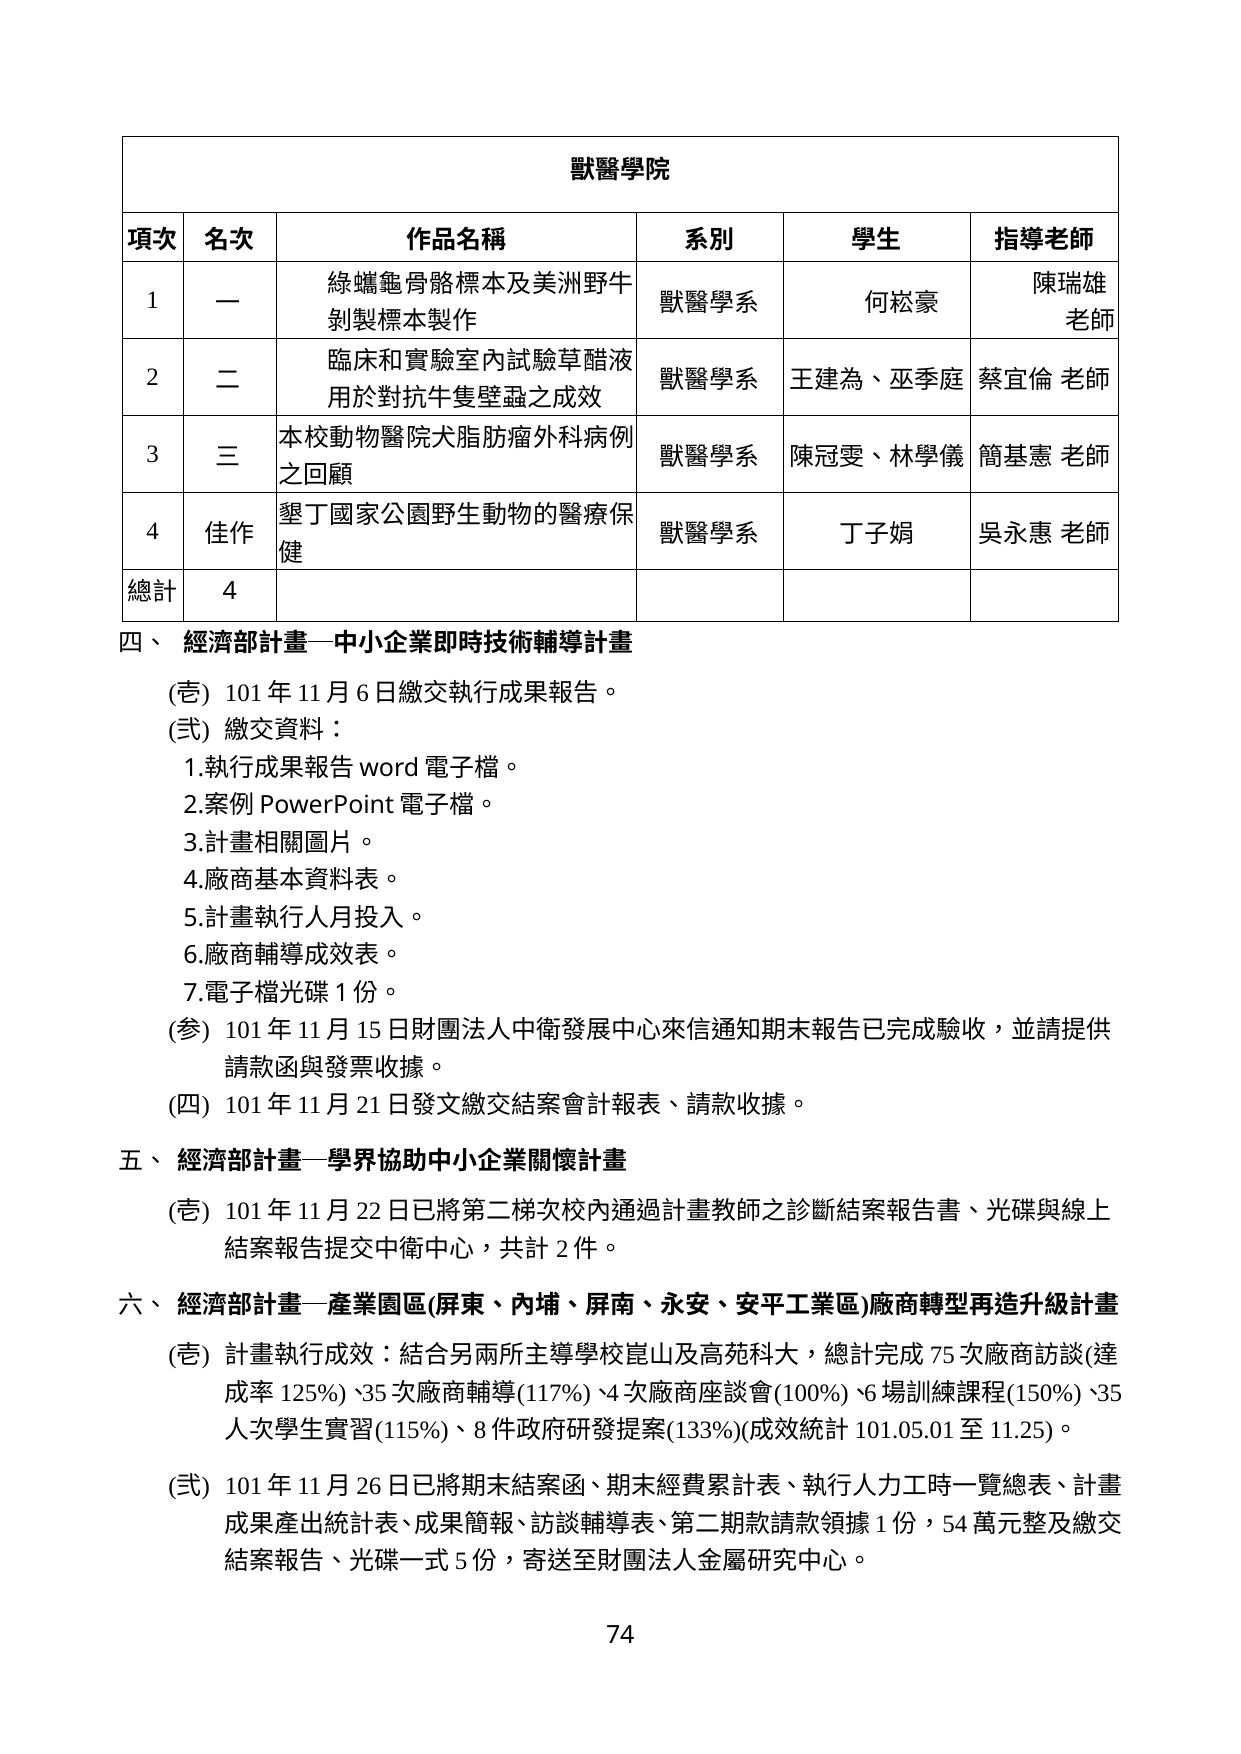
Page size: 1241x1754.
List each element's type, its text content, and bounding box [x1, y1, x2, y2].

table_cell 4 [184, 570, 276, 621]
list 經濟部計畫─中小企業即時技術輔導計畫 [118, 621, 1122, 659]
table_cell [784, 570, 970, 621]
list 繳交資料： [168, 709, 1122, 746]
list 101年11月15日財團法人中衛發展中心來信通知期末報告已完成驗收，並請提供請款函與發票收據。 [168, 1009, 1122, 1084]
table_cell 2 [123, 339, 183, 415]
table_cell 學生 [784, 213, 970, 261]
list 101年11月21日發文繳交結案會計報表、請款收據。 [168, 1084, 1122, 1121]
list 經濟部計畫─學界協助中小企業關懷計畫 [118, 1140, 1122, 1178]
table_header 獸醫學院 [123, 137, 1118, 212]
text 5.計畫執行人月投入。 [183, 896, 1122, 934]
table_cell 系別 [637, 213, 783, 261]
table_cell [277, 570, 636, 621]
table_cell 臨床和實驗室內試驗草醋液用於對抗牛隻壁蝨之成效 [277, 339, 636, 415]
table_cell 一 [184, 262, 276, 338]
table_cell 佳作 [184, 493, 276, 569]
table_cell 丁子娟 [784, 493, 970, 569]
table_cell 陳瑞雄 老師 [971, 262, 1118, 338]
text 2.案例PowerPoint電子檔。 [183, 784, 1122, 821]
table_cell 名次 [184, 213, 276, 261]
table_cell 王建為、巫季庭 [784, 339, 970, 415]
table_cell [637, 570, 783, 621]
table_cell 指導老師 [971, 213, 1118, 261]
list 101年11月26日已將期末結案函、期末經費累計表、執行人力工時一覽總表、計畫成果產出統計表、成果簡報、訪談輔導表、第二期款請款領據1份，54萬元整及繳交結案報告、光碟一式5份，寄送至財團法人金屬研究中心。 [168, 1465, 1122, 1578]
table_cell 蔡宜倫 老師 [971, 339, 1118, 415]
list 101年11月6日繳交執行成果報告。 [168, 671, 1122, 709]
table_cell 綠蠵龜骨骼標本及美洲野牛剝製標本製作 [277, 262, 636, 338]
text 7.電子檔光碟1份。 [183, 971, 1122, 1009]
table_cell 三 [184, 416, 276, 492]
table_cell 獸醫學系 [637, 416, 783, 492]
table_cell 作品名稱 [277, 213, 636, 261]
table_cell 項次 [123, 213, 183, 261]
table_cell 獸醫學系 [637, 262, 783, 338]
table_cell 獸醫學系 [637, 339, 783, 415]
list 經濟部計畫─產業園區(屏東、內埔、屏南、永安、安平工業區)廠商轉型再造升級計畫 [118, 1284, 1122, 1321]
text 4.廠商基本資料表。 [183, 859, 1122, 896]
table_cell 4 [123, 493, 183, 569]
table_cell 吳永惠 老師 [971, 493, 1118, 569]
text 6.廠商輔導成效表。 [183, 934, 1122, 971]
table_cell 二 [184, 339, 276, 415]
list 計畫執行成效：結合另兩所主導學校崑山及高苑科大，總計完成75次廠商訪談(達成率125%)、35次廠商輔導(117%)、4次廠商座談會(100%)、6場訓練課程(150%)、35人次學生實習(115%)、8件政府研發提案(133%)(成效統計101.05.01至11.25)。 [168, 1334, 1122, 1446]
table_cell 陳冠雯、林學儀 [784, 416, 970, 492]
table_cell 墾丁國家公園野生動物的醫療保健 [277, 493, 636, 569]
list 101年11月22日已將第二梯次校內通過計畫教師之診斷結案報告書、光碟與線上結案報告提交中衛中心，共計 2件。 [168, 1190, 1122, 1265]
table_cell 3 [123, 416, 183, 492]
table_cell 1 [123, 262, 183, 338]
table_cell 獸醫學系 [637, 493, 783, 569]
table_cell [971, 570, 1118, 621]
table_cell 簡基憲 老師 [971, 416, 1118, 492]
table_cell 總計 [123, 570, 183, 621]
table_cell 何崧豪 [784, 262, 970, 338]
text 3.計畫相關圖片。 [183, 821, 1122, 859]
table_cell 本校動物醫院犬脂肪瘤外科病例之回顧 [277, 416, 636, 492]
text 1.執行成果報告word電子檔。 [183, 746, 1122, 784]
